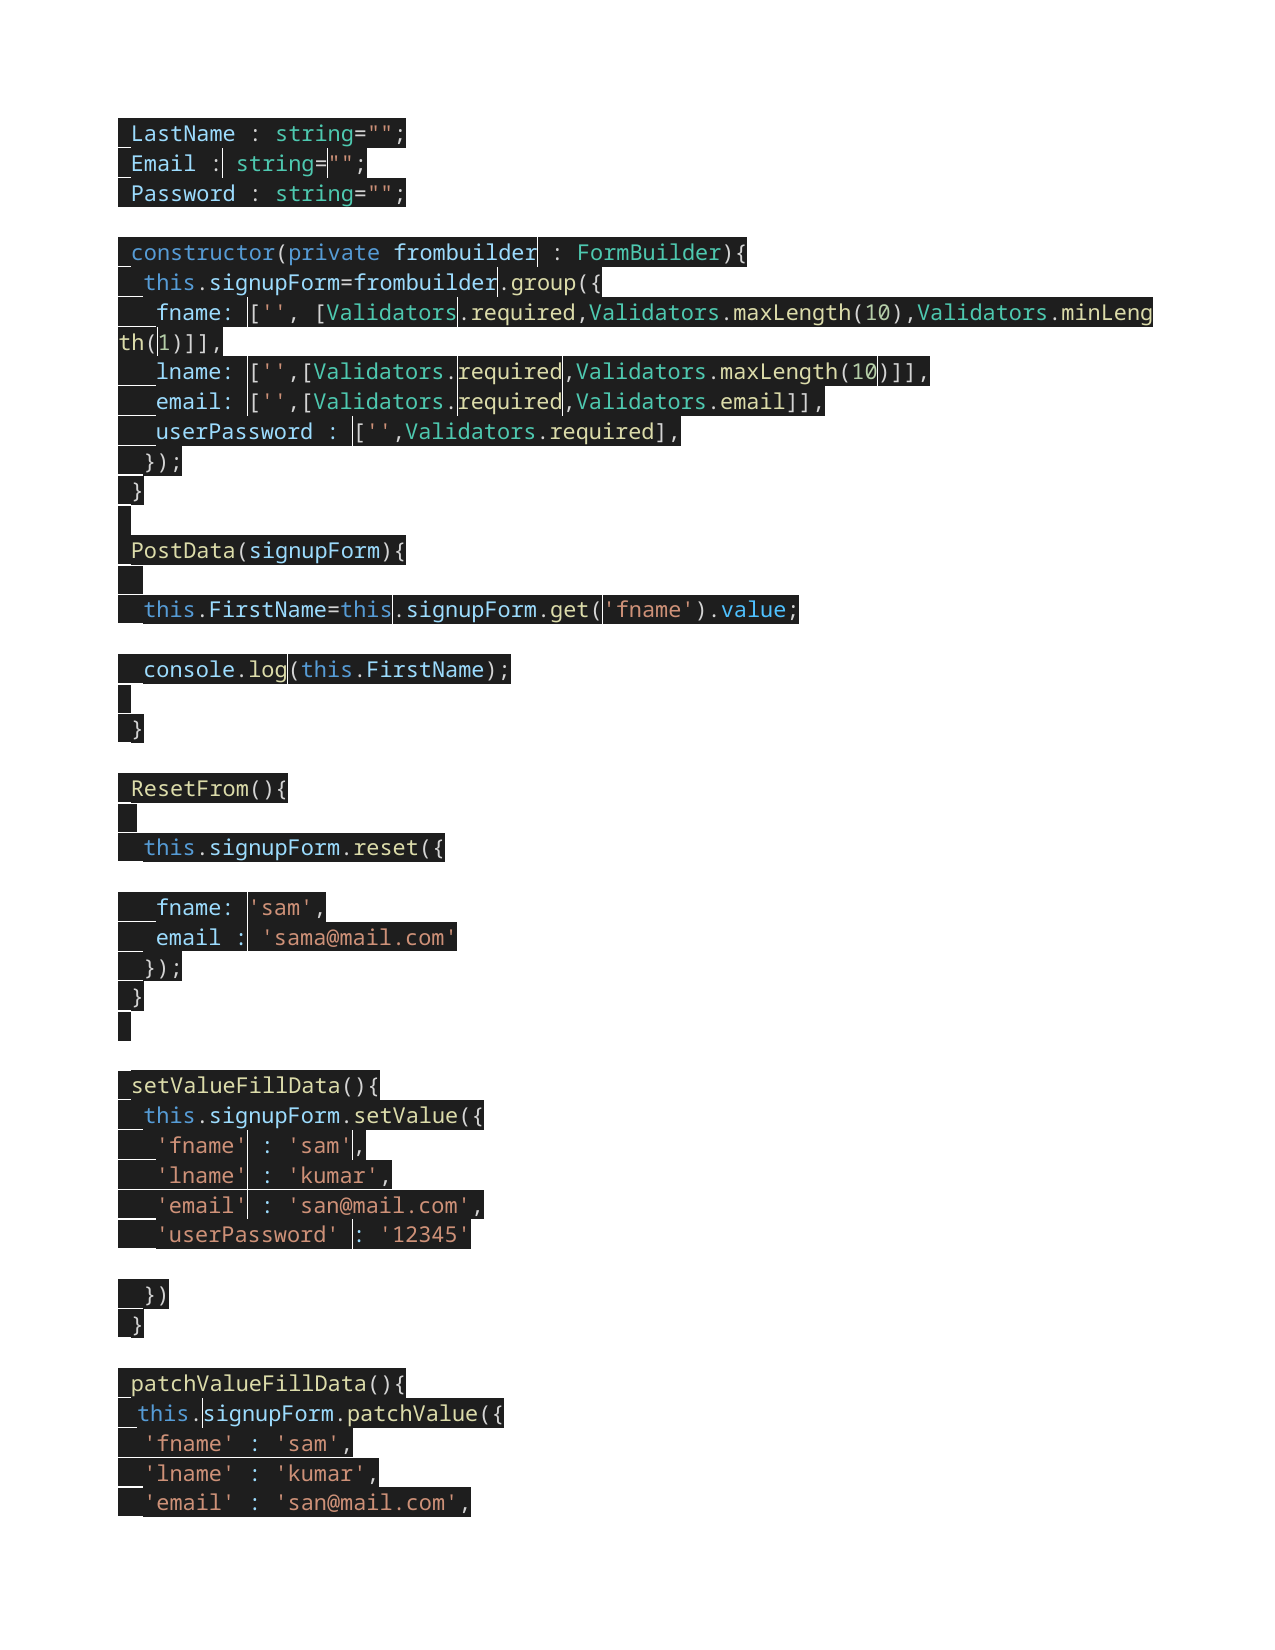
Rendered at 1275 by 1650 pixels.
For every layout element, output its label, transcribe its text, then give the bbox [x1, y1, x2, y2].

text this.FirstName=this.signupForm.get('fname').value; [118, 594, 1157, 624]
text } [118, 1309, 1157, 1338]
text this.signupForm=frombuilder.group({ [118, 267, 1157, 297]
text LastName : string=""; [118, 118, 1157, 148]
text }); [118, 951, 1157, 981]
text email: ['',[Validators.required,Validators.email]], [118, 386, 1157, 416]
text console.log(this.FirstName); [118, 654, 1157, 684]
text setValueFillData(){ [118, 1070, 1157, 1100]
text PostData(signupForm){ [118, 535, 1157, 565]
text fname: 'sam', [118, 892, 1157, 922]
text this.signupForm.reset({ [118, 832, 1157, 862]
text Email : string=""; [118, 148, 1157, 178]
text } [118, 981, 1157, 1011]
text } [118, 476, 1157, 505]
text lname: ['',[Validators.required,Validators.maxLength(10)]], [118, 356, 1157, 386]
text Password : string=""; [118, 178, 1157, 207]
text 'email' : 'san@mail.com', [118, 1189, 1157, 1219]
text 'lname' : 'kumar', [118, 1457, 1157, 1487]
text 'lname' : 'kumar', [118, 1160, 1157, 1189]
text 'userPassword' : '12345' [118, 1219, 1157, 1249]
text 'email' : 'san@mail.com', [118, 1487, 1157, 1517]
text constructor(private frombuilder : FormBuilder){ [118, 237, 1157, 267]
text this.signupForm.patchValue({ [118, 1398, 1157, 1428]
text } [118, 713, 1157, 743]
text ResetFrom(){ [118, 773, 1157, 803]
text this.signupForm.setValue({ [118, 1100, 1157, 1130]
text fname: ['', [Validators.required,Validators.maxLength(10),Validators.minLength(1)]], [118, 297, 1157, 356]
text 'fname' : 'sam', [118, 1130, 1157, 1160]
text }); [118, 446, 1157, 476]
text userPassword : ['',Validators.required], [118, 416, 1157, 446]
text }) [118, 1279, 1157, 1309]
text email : 'sama@mail.com' [118, 922, 1157, 951]
text patchValueFillData(){ [118, 1368, 1157, 1398]
text 'fname' : 'sam', [118, 1428, 1157, 1457]
